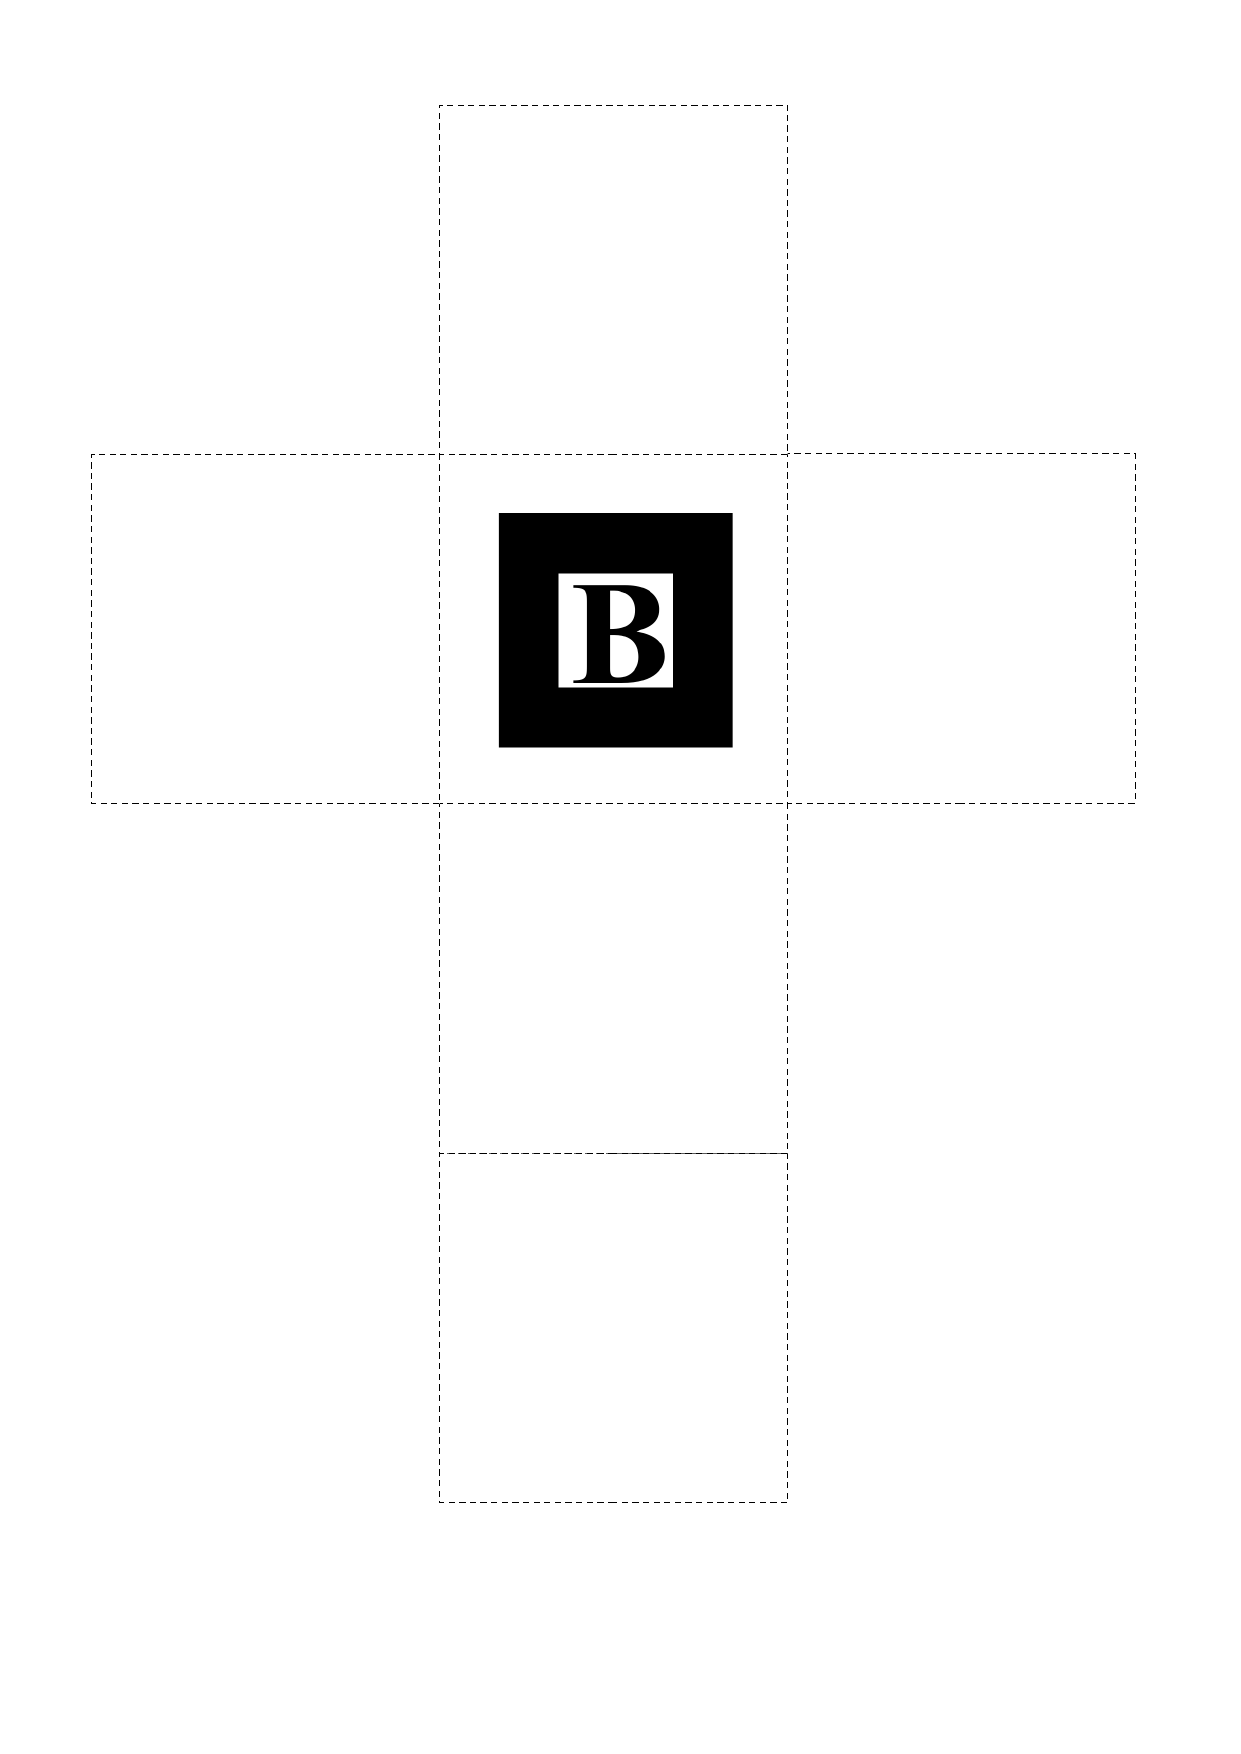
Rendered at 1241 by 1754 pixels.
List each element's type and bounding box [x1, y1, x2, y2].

picture [498, 513, 733, 748]
